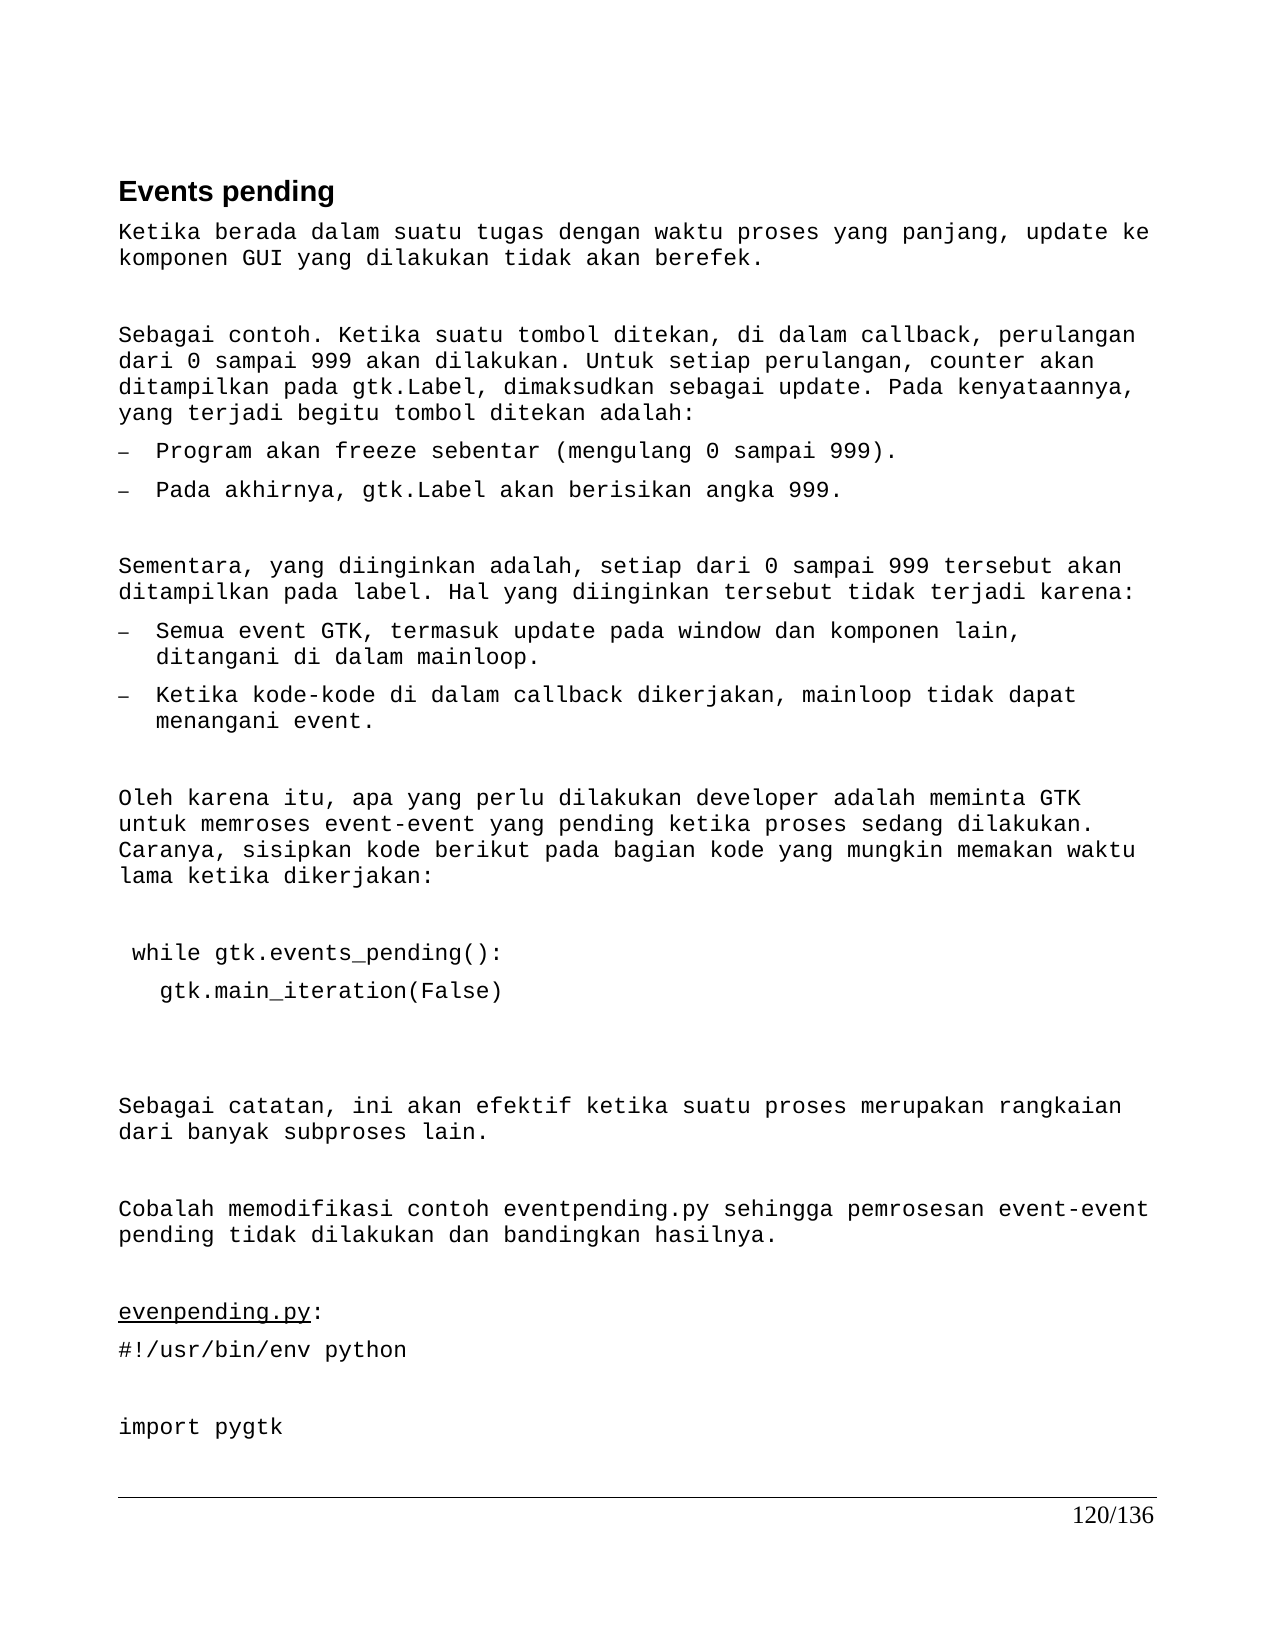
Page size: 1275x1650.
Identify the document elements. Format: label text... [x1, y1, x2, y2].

text Ketika berada dalam suatu tugas dengan waktu proses yang panjang, update ke komponen GUI yang dilakukan tidak akan berefek. [118, 220, 1157, 272]
list Ketika kode-kode di dalam callback dikerjakan, mainloop tidak dapat menangani event. [118, 683, 1157, 735]
text Cobalah memodifikasi contoh eventpending.py sehingga pemrosesan event-event pending tidak dilakukan dan bandingkan hasilnya. [118, 1198, 1157, 1249]
list Pada akhirnya, gtk.Label akan berisikan angka 999. [118, 478, 1157, 504]
text Oleh karena itu, apa yang perlu dilakukan developer adalah meminta GTK untuk memroses event-event yang pending ketika proses sedang dilakukan. Caranya, sisipkan kode berikut pada bagian kode yang mungkin memakan waktu lama ketika dikerjakan: [118, 786, 1157, 890]
text Sebagai contoh. Ketika suatu tombol ditekan, di dalam callback, perulangan dari 0 sampai 999 akan dilakukan. Untuk setiap perulangan, counter akan ditampilkan pada gtk.Label, dimaksudkan sebagai update. Pada kenyataannya, yang terjadi begitu tombol ditekan adalah: [118, 323, 1157, 427]
list Semua event GTK, termasuk update pada window dan komponen lain, ditangani di dalam mainloop. [118, 619, 1157, 671]
text while gtk.events_pending(): [118, 941, 1157, 967]
list Program akan freeze sebentar (mengulang 0 sampai 999). [118, 439, 1157, 465]
text import pygtk [118, 1416, 1157, 1442]
subtitle Events pending [118, 174, 1157, 208]
text gtk.main_iteration(False) [118, 979, 1157, 1005]
text evenpending.py: [118, 1300, 1157, 1326]
text #!/usr/bin/env python [118, 1339, 1157, 1365]
text Sebagai catatan, ini akan efektif ketika suatu proses merupakan rangkaian dari banyak subproses lain. [118, 1095, 1157, 1147]
text Sementara, yang diinginkan adalah, setiap dari 0 sampai 999 tersebut akan ditampilkan pada label. Hal yang diinginkan tersebut tidak terjadi karena: [118, 555, 1157, 607]
